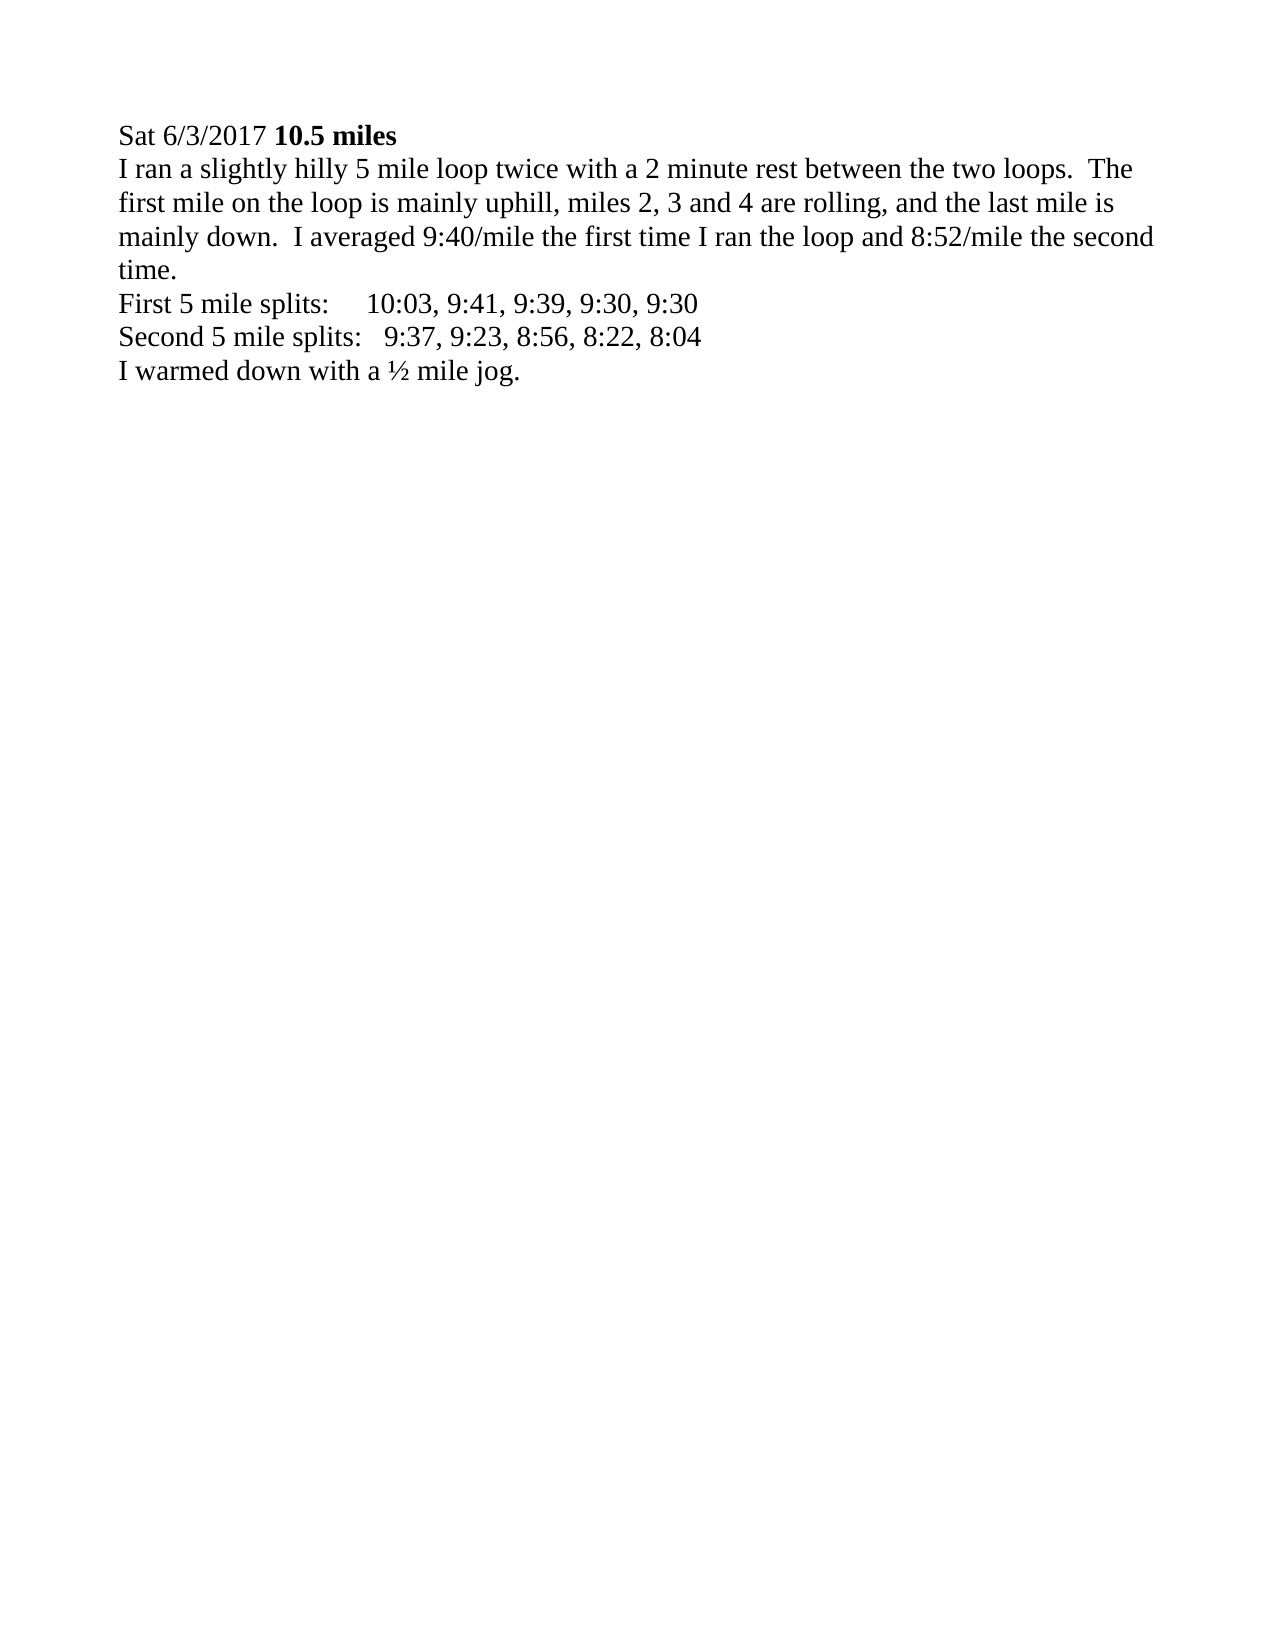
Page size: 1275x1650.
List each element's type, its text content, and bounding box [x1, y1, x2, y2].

text I warmed down with a ½ mile jog. [118, 353, 1157, 386]
text Sat 6/3/2017 10.5 miles [118, 118, 1157, 152]
text Second 5 mile splits: 9:37, 9:23, 8:56, 8:22, 8:04 [118, 319, 1157, 353]
text I ran a slightly hilly 5 mile loop twice with a 2 minute rest between the two loops. The first mile on the loop is mainly uphill, miles 2, 3 and 4 are rolling, and the last mile is mainly down. I averaged 9:40/mile the first time I ran the loop and 8:52/mile the second time. [118, 152, 1157, 286]
text First 5 mile splits: 10:03, 9:41, 9:39, 9:30, 9:30 [118, 286, 1157, 319]
